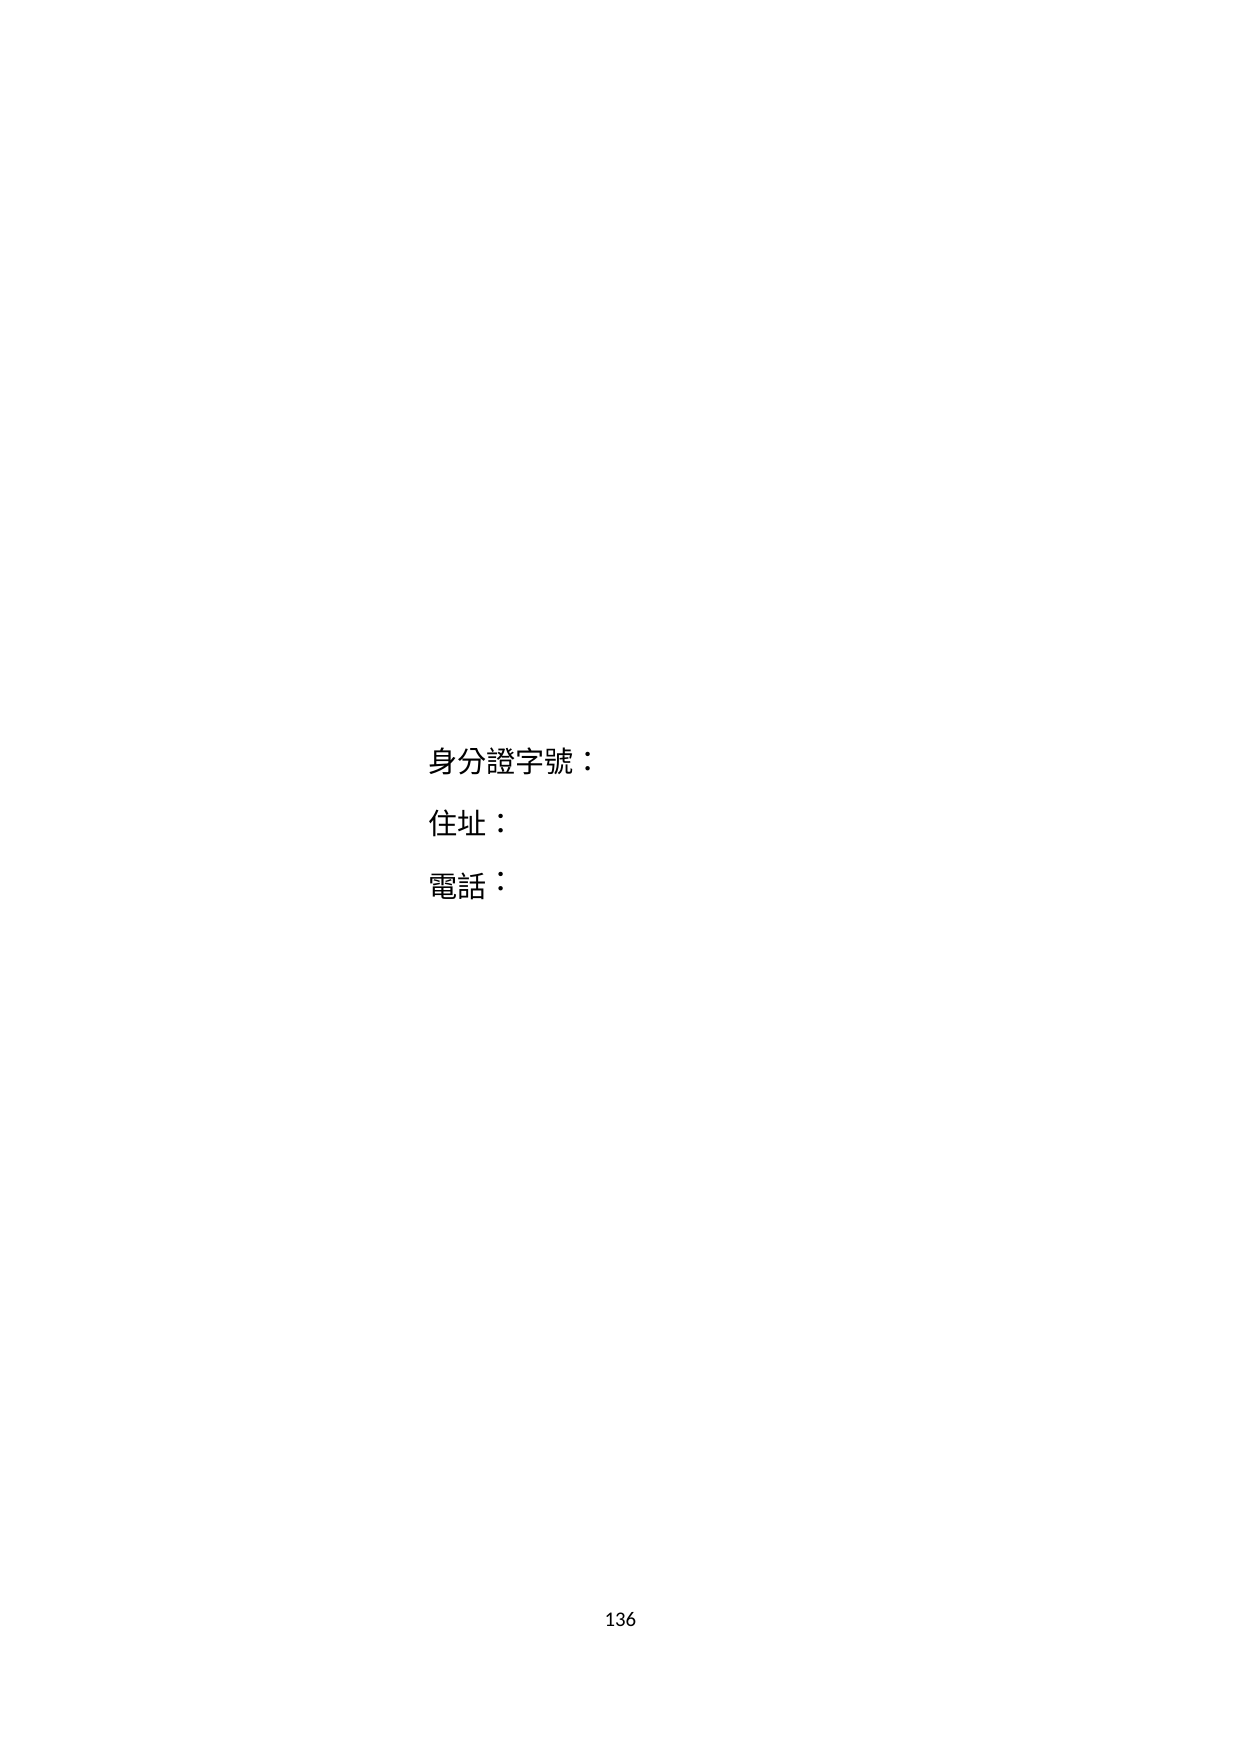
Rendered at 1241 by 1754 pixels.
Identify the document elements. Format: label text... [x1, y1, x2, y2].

text 電話： [428, 841, 1055, 903]
text 身分證字號： [428, 716, 1055, 778]
text 住址： [428, 778, 1055, 841]
